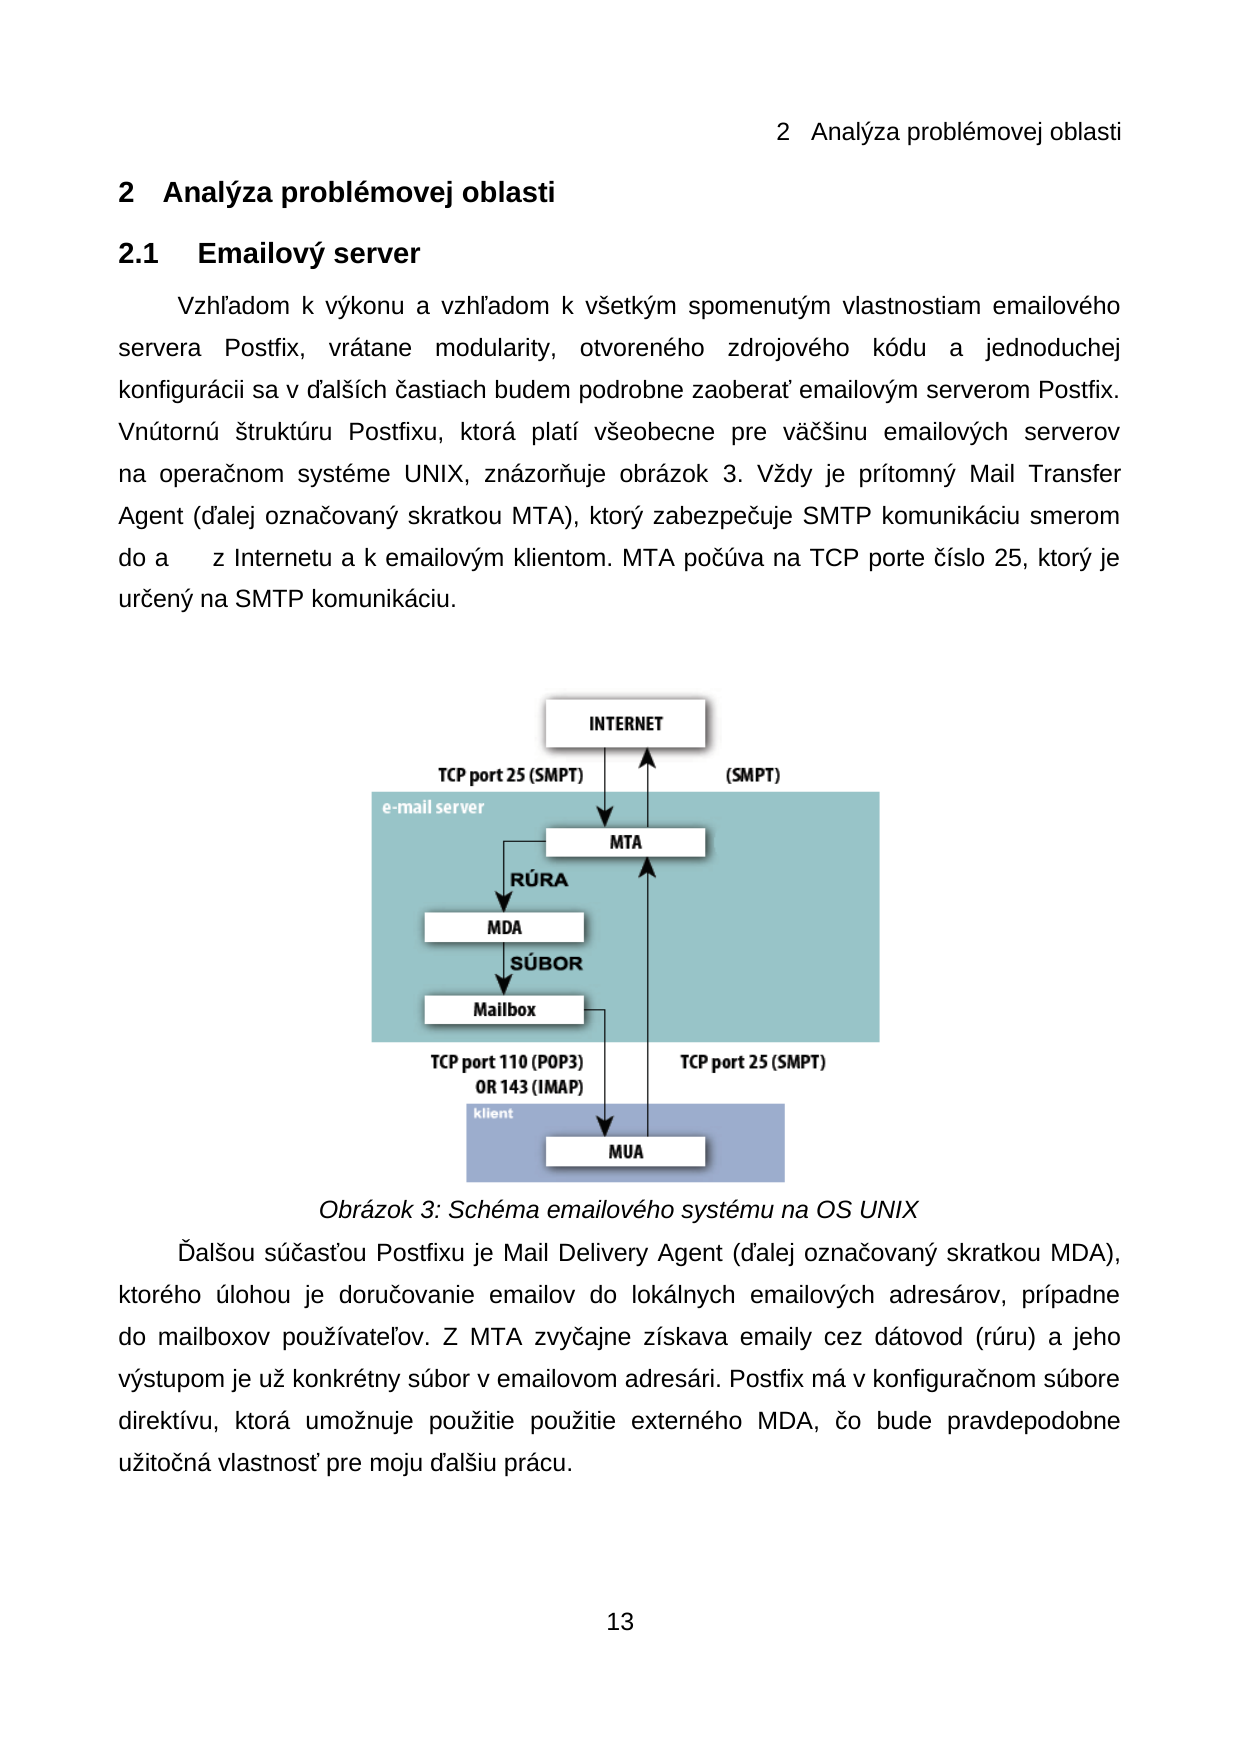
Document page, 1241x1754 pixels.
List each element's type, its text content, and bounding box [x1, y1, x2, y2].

picture [344, 678, 905, 1196]
title Analýza problémovej oblasti [118, 176, 1122, 208]
text Obrázok 3: Schéma emailového systému na OS UNIX [300, 669, 940, 1224]
text Ďalšou súčasťou Postfixu je Mail Delivery Agent (ďalej označovaný skratkou MDA), ktorého úlohou je doručovanie emailov do lokálnych emailových adresárov, prípadne do mailboxov používateľov. Z MTA zvyčajne získava emaily cez dátovod (rúru) a jeho výstupom je už konkrétny súbor v emailovom adresári. Postfix má v konfiguračnom súbore direktívu, ktorá umožnuje použitie použitie externého MDA, čo bude pravdepodobne užitočná vlastnosť pre moju ďalšiu prácu. [118, 669, 1122, 1476]
subtitle Emailový server [118, 237, 1122, 269]
text Vzhľadom k výkonu a vzhľadom k všetkým spomenutým vlastnostiam emailového servera Postfix, vrátane modularity, otvoreného zdrojového kódu a jednoduchej konfigurácii sa v ďalších častiach budem podrobne zaoberať emailovým serverom Postfix. Vnútornú štruktúru Postfixu, ktorá platí všeobecne pre väčšinu emailových serverov na operačnom systéme UNIX, znázorňuje obrázok 3. Vždy je prítomný Mail Transfer Agent (ďalej označovaný skratkou MTA), ktorý zabezpečuje SMTP komunikáciu smerom do a z Internetu a k emailovým klientom. MTA počúva na TCP porte číslo 25, ktorý je určený na SMTP komunikáciu. [118, 292, 1122, 613]
